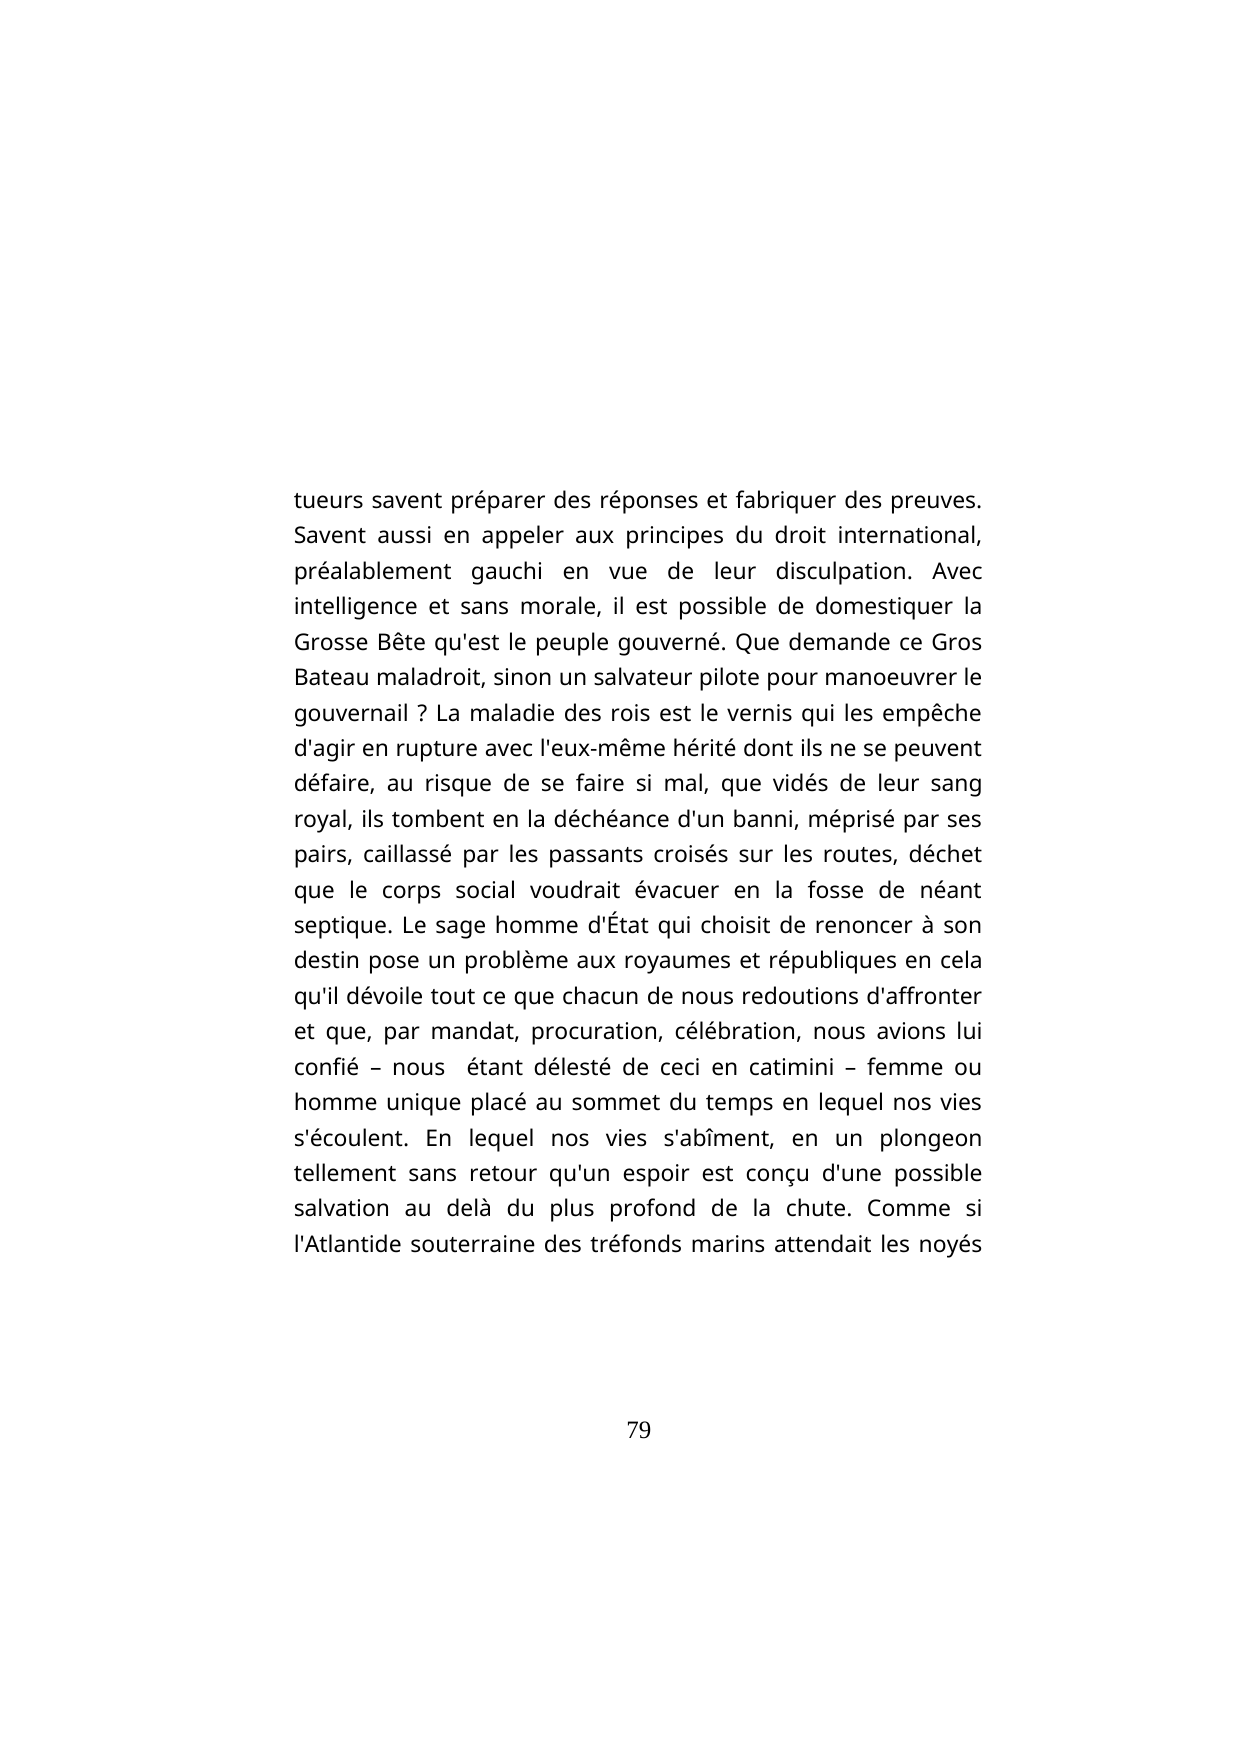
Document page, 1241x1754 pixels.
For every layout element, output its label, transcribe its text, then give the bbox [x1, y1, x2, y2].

text tueurs savent préparer des réponses et fabriquer des preuves. Savent aussi en appeler aux principes du droit international, préalablement gauchi en vue de leur disculpation. Avec intelligence et sans morale, il est possible de domestiquer la Grosse Bête qu'est le peuple gouverné. Que demande ce Gros Bateau maladroit, sinon un salvateur pilote pour manoeuvrer le gouvernail ? La maladie des rois est le vernis qui les empêche d'agir en rupture avec l'eux-même hérité dont ils ne se peuvent défaire, au risque de se faire si mal, que vidés de leur sang royal, ils tombent en la déchéance d'un banni, méprisé par ses pairs, caillassé par les passants croisés sur les routes, déchet que le corps social voudrait évacuer en la fosse de néant septique. Le sage homme d'État qui choisit de renoncer à son destin pose un problème aux royaumes et républiques en cela qu'il dévoile tout ce que chacun de nous redoutions d'affronter et que, par mandat, procuration, célébration, nous avions lui confié – nous étant délesté de ceci en catimini – femme ou homme unique placé au sommet du temps en lequel nos vies s'écoulent. En lequel nos vies s'abîment, en un plongeon tellement sans retour qu'un espoir est conçu d'une possible salvation au delà du plus profond de la chute. Comme si l'Atlantide souterraine des tréfonds marins attendait les noyés [293, 480, 983, 1259]
